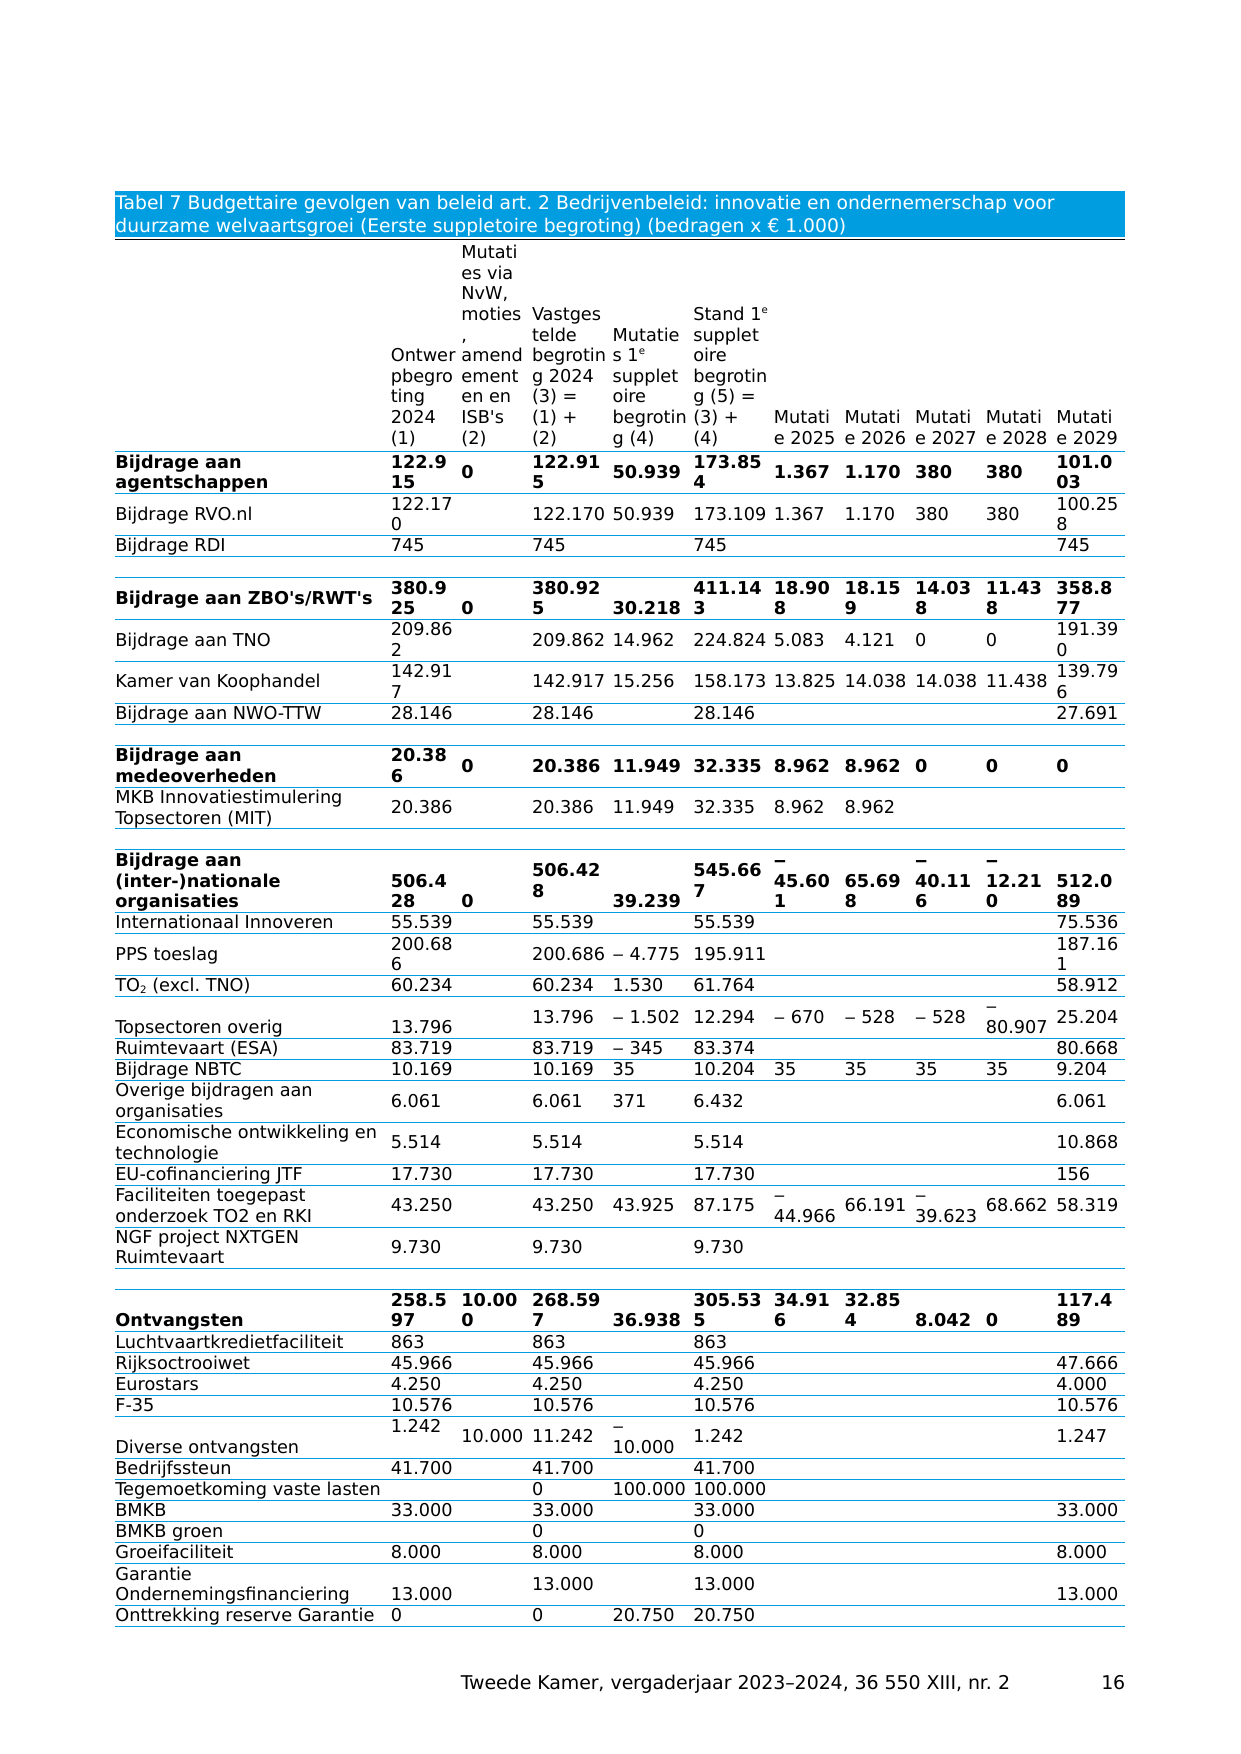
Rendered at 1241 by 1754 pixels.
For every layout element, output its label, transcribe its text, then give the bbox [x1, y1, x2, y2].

table_cell 191.390 [1053, 620, 1125, 661]
table_cell 100.000 [610, 1480, 690, 1500]
table_cell Overige bijdragen aan organisaties [115, 1081, 388, 1122]
table_cell 0 [458, 746, 529, 786]
table_cell [983, 1228, 1053, 1268]
table_cell [912, 1332, 983, 1352]
table_cell 1.170 [841, 452, 912, 493]
table_cell [983, 829, 1053, 849]
table_cell [610, 1543, 690, 1563]
table_cell Bijdrage RDI [115, 536, 388, 556]
table_cell 33.000 [1053, 1501, 1125, 1521]
table_cell [388, 1269, 458, 1289]
table_cell [115, 829, 388, 849]
table_cell EU-cofinanciering JTF [115, 1165, 388, 1184]
table_cell 33.000 [529, 1501, 609, 1521]
table_cell [458, 1060, 529, 1080]
table_cell [610, 1501, 690, 1521]
table_cell 20.386 [388, 746, 458, 786]
table_cell 142.917 [529, 662, 609, 702]
table_cell [771, 1353, 841, 1373]
table_cell [983, 1269, 1053, 1289]
table_cell [912, 1459, 983, 1478]
table_cell 4.250 [529, 1374, 609, 1394]
table_cell Stand 1e suppletoire begroting (5) = (3) + (4) [690, 240, 771, 451]
table_cell 8.962 [771, 788, 841, 828]
table_cell [771, 1165, 841, 1184]
table_cell 30.218 [610, 578, 690, 619]
table_cell 10.204 [690, 1060, 771, 1080]
table_cell [912, 1165, 983, 1184]
table_cell Onttrekking reserve Garantie [115, 1606, 388, 1626]
table_cell [388, 1480, 458, 1500]
table_cell [388, 1522, 458, 1542]
table_cell [458, 1186, 529, 1226]
table_cell 41.700 [388, 1459, 458, 1478]
table_cell 60.234 [388, 976, 458, 996]
table_cell 6.432 [690, 1081, 771, 1122]
table_cell [458, 997, 529, 1038]
table_cell Tegemoetkoming vaste lasten [115, 1480, 388, 1500]
table_cell [841, 1459, 912, 1478]
table_cell [610, 704, 690, 723]
table_cell 36.938 [610, 1290, 690, 1331]
table_cell 0 [1053, 746, 1125, 786]
table_cell ‒ 670 [771, 997, 841, 1038]
table_cell 209.862 [388, 620, 458, 661]
table_cell [841, 1606, 912, 1626]
table_cell 15.256 [610, 662, 690, 702]
table_cell 224.824 [690, 620, 771, 661]
table_cell 80.668 [1053, 1039, 1125, 1059]
table_cell 0 [458, 452, 529, 493]
table_cell 58.319 [1053, 1186, 1125, 1226]
table_cell [983, 1374, 1053, 1394]
table_cell [983, 1606, 1053, 1626]
table_cell [912, 1123, 983, 1163]
table_cell 200.686 [529, 934, 609, 975]
table_cell [983, 1396, 1053, 1416]
table_cell [912, 976, 983, 996]
table_cell Diverse ontvangsten [115, 1417, 388, 1457]
table_cell Mutatie 2029 [1053, 240, 1125, 451]
table_cell 1.367 [771, 452, 841, 493]
table_cell 158.173 [690, 662, 771, 702]
table_cell 380 [912, 452, 983, 493]
table_cell [912, 1480, 983, 1500]
table_cell 8.000 [388, 1543, 458, 1563]
table_cell [458, 1501, 529, 1521]
table_cell Bijdrage aan medeoverheden [115, 746, 388, 786]
table_cell 20.750 [610, 1606, 690, 1626]
table_cell ‒ 4.775 [610, 934, 690, 975]
table_cell MKB Innovatiestimulering Topsectoren (MIT) [115, 788, 388, 828]
table_cell 13.796 [529, 997, 609, 1038]
table_cell [983, 1459, 1053, 1478]
table_cell Ontvangsten [115, 1290, 388, 1331]
table_cell 358.877 [1053, 578, 1125, 619]
table_cell 101.003 [1053, 452, 1125, 493]
table_cell [690, 829, 771, 849]
table_cell 8.042 [912, 1290, 983, 1331]
table_cell 6.061 [529, 1081, 609, 1122]
table_cell 33.000 [690, 1501, 771, 1521]
table_cell 10.000 [458, 1290, 529, 1331]
table_cell 863 [690, 1332, 771, 1352]
table_cell [771, 1480, 841, 1500]
table_cell Luchtvaartkredietfaciliteit [115, 1332, 388, 1352]
table_cell 506.428 [529, 850, 609, 912]
table_cell [458, 1459, 529, 1478]
table_cell 18.159 [841, 578, 912, 619]
table_cell [458, 1123, 529, 1163]
table_cell [1053, 557, 1125, 577]
table_cell 13.000 [690, 1564, 771, 1605]
table_cell 35 [912, 1060, 983, 1080]
table_cell [610, 1353, 690, 1373]
table_cell [771, 976, 841, 996]
table_cell [458, 536, 529, 556]
table_cell [983, 913, 1053, 933]
table_cell BMKB [115, 1501, 388, 1521]
table_cell [983, 1564, 1053, 1605]
table_cell 173.109 [690, 494, 771, 535]
table_cell [912, 934, 983, 975]
table_cell [841, 1522, 912, 1542]
table_cell Economische ontwikkeling en technologie [115, 1123, 388, 1163]
table_cell [841, 1564, 912, 1605]
table_cell 0 [458, 850, 529, 912]
table_cell Mutaties 1e suppletoire begroting (4) [610, 240, 690, 451]
table_cell [912, 725, 983, 745]
table_cell [388, 557, 458, 577]
table_cell 35 [771, 1060, 841, 1080]
table_cell 55.539 [388, 913, 458, 933]
table_cell [458, 1332, 529, 1352]
table_cell 50.939 [610, 452, 690, 493]
table_cell 100.258 [1053, 494, 1125, 535]
table_cell [458, 1543, 529, 1563]
table_cell 4.000 [1053, 1374, 1125, 1394]
table_cell 187.161 [1053, 934, 1125, 975]
table_cell 6.061 [1053, 1081, 1125, 1122]
table_cell 10.169 [529, 1060, 609, 1080]
table_cell [458, 557, 529, 577]
table_cell [1053, 1269, 1125, 1289]
table_cell Mutatie 2025 [771, 240, 841, 451]
table_cell [771, 1522, 841, 1542]
table_cell 25.204 [1053, 997, 1125, 1038]
table_cell [458, 494, 529, 535]
table_cell 11.242 [529, 1417, 609, 1457]
table_cell 17.730 [388, 1165, 458, 1184]
table_cell [458, 829, 529, 849]
table_cell 5.514 [690, 1123, 771, 1163]
table_cell [912, 829, 983, 849]
table_cell ‒ 528 [912, 997, 983, 1038]
table_cell 41.700 [529, 1459, 609, 1478]
table_cell ‒ 40.116 [912, 850, 983, 912]
table_cell 13.000 [529, 1564, 609, 1605]
table_cell [983, 1501, 1053, 1521]
table_cell 5.514 [529, 1123, 609, 1163]
table_cell 200.686 [388, 934, 458, 975]
table_cell [841, 1081, 912, 1122]
table_cell [841, 1332, 912, 1352]
table_cell 33.000 [388, 1501, 458, 1521]
table_cell [610, 1522, 690, 1542]
table_cell [1053, 788, 1125, 828]
table_cell 45.966 [388, 1353, 458, 1373]
table_cell 380 [912, 494, 983, 535]
table_cell [115, 240, 388, 451]
table_cell 41.700 [690, 1459, 771, 1478]
table_cell 195.911 [690, 934, 771, 975]
table_cell [983, 934, 1053, 975]
table_cell 45.966 [529, 1353, 609, 1373]
table_cell [983, 976, 1053, 996]
table_cell [115, 725, 388, 745]
table_cell [1053, 1332, 1125, 1352]
table_cell [841, 1374, 912, 1394]
table_cell [771, 1123, 841, 1163]
table_cell 1.530 [610, 976, 690, 996]
table_cell F-35 [115, 1396, 388, 1416]
table_cell [912, 704, 983, 723]
table_cell 75.536 [1053, 913, 1125, 933]
table_cell 34.916 [771, 1290, 841, 1331]
table_cell 28.146 [529, 704, 609, 723]
table_cell 380.925 [529, 578, 609, 619]
table_cell [458, 620, 529, 661]
table_cell 4.250 [690, 1374, 771, 1394]
table_cell [912, 788, 983, 828]
table_cell [841, 1228, 912, 1268]
table_cell 10.576 [388, 1396, 458, 1416]
table_cell [458, 788, 529, 828]
table_cell 11.438 [983, 578, 1053, 619]
table_cell Faciliteiten toegepast onderzoek TO2 en RKI [115, 1186, 388, 1226]
table_cell [458, 1269, 529, 1289]
table_cell 14.962 [610, 620, 690, 661]
table_cell 11.949 [610, 746, 690, 786]
table_cell [983, 788, 1053, 828]
table_cell 380.925 [388, 578, 458, 619]
table_cell Bijdrage RVO.nl [115, 494, 388, 535]
table_cell Kamer van Koophandel [115, 662, 388, 702]
table_cell Bedrijfssteun [115, 1459, 388, 1478]
table_cell 0 [912, 746, 983, 786]
table_cell [610, 536, 690, 556]
table_cell 0 [529, 1522, 609, 1542]
table_cell [983, 1165, 1053, 1184]
table_cell [458, 1165, 529, 1184]
table_cell ‒ 1.502 [610, 997, 690, 1038]
table_cell [912, 1039, 983, 1059]
table_cell Bijdrage aan NWO-TTW [115, 704, 388, 723]
table_cell Garantie Ondernemingsfinanciering [115, 1564, 388, 1605]
table_cell 66.191 [841, 1186, 912, 1226]
table_cell 61.764 [690, 976, 771, 996]
table_cell 9.204 [1053, 1060, 1125, 1080]
table_cell [115, 557, 388, 577]
table_cell [912, 1606, 983, 1626]
table_cell 1.367 [771, 494, 841, 535]
table_cell [841, 536, 912, 556]
table_cell Bijdrage aan (inter-)nationale organisaties [115, 850, 388, 912]
table_cell 122.915 [529, 452, 609, 493]
table_cell 258.597 [388, 1290, 458, 1331]
table_cell 32.854 [841, 1290, 912, 1331]
table_cell 1.247 [1053, 1417, 1125, 1457]
table_cell 10.868 [1053, 1123, 1125, 1163]
table_cell Mutaties via NvW, moties, amendementen en ISB's (2) [458, 240, 529, 451]
table_cell [983, 1480, 1053, 1500]
table_cell [841, 725, 912, 745]
table_cell Mutatie 2028 [983, 240, 1053, 451]
table_cell [610, 1396, 690, 1416]
table_cell [841, 1269, 912, 1289]
table_cell Bijdrage aan ZBO's/RWT's [115, 578, 388, 619]
table_cell [912, 1353, 983, 1373]
table_cell [841, 1123, 912, 1163]
table_cell [610, 1332, 690, 1352]
table_cell 1.242 [388, 1417, 458, 1457]
table_cell [610, 1123, 690, 1163]
table_cell 10.576 [529, 1396, 609, 1416]
table_cell 745 [388, 536, 458, 556]
table_cell 20.750 [690, 1606, 771, 1626]
table_cell Bijdrage NBTC [115, 1060, 388, 1080]
table_cell [458, 1353, 529, 1373]
table_cell [912, 1396, 983, 1416]
table_cell 50.939 [610, 494, 690, 535]
table_cell [458, 1606, 529, 1626]
table_cell [983, 1123, 1053, 1163]
table_cell 8.962 [841, 788, 912, 828]
table_cell [841, 1353, 912, 1373]
table_cell [771, 1543, 841, 1563]
table_cell [388, 725, 458, 745]
table_cell [841, 557, 912, 577]
table_cell [771, 1564, 841, 1605]
table_cell ‒ 345 [610, 1039, 690, 1059]
table_cell 0 [983, 1290, 1053, 1331]
table_cell 512.089 [1053, 850, 1125, 912]
table_cell [841, 913, 912, 933]
table_cell 122.915 [388, 452, 458, 493]
table_cell 43.250 [388, 1186, 458, 1226]
table_cell 411.143 [690, 578, 771, 619]
table_cell 18.908 [771, 578, 841, 619]
table_cell [771, 1459, 841, 1478]
table_cell 10.576 [1053, 1396, 1125, 1416]
table_cell [771, 1228, 841, 1268]
table_cell [912, 1564, 983, 1605]
table_cell [841, 976, 912, 996]
table_cell [771, 934, 841, 975]
table_cell 8.000 [690, 1543, 771, 1563]
table_cell [771, 1269, 841, 1289]
table_cell [912, 1374, 983, 1394]
table_cell 0 [983, 746, 1053, 786]
table_cell 268.597 [529, 1290, 609, 1331]
table_cell 173.854 [690, 452, 771, 493]
table_cell 9.730 [388, 1228, 458, 1268]
table_cell [529, 557, 609, 577]
table_cell [610, 1269, 690, 1289]
table_cell 43.250 [529, 1186, 609, 1226]
table_cell 13.000 [388, 1564, 458, 1605]
table_cell [610, 725, 690, 745]
table_cell TO2 (excl. TNO) [115, 976, 388, 996]
table_cell [771, 1039, 841, 1059]
table_cell [912, 557, 983, 577]
table_cell 11.949 [610, 788, 690, 828]
table_cell [458, 1374, 529, 1394]
table_cell [458, 1228, 529, 1268]
table_cell 14.038 [841, 662, 912, 702]
table_cell 20.386 [388, 788, 458, 828]
table_cell 209.862 [529, 620, 609, 661]
table_cell 12.294 [690, 997, 771, 1038]
table_cell Internationaal Innoveren [115, 913, 388, 933]
table_cell [529, 829, 609, 849]
table_cell 83.719 [529, 1039, 609, 1059]
table_cell 55.539 [529, 913, 609, 933]
table_cell [771, 536, 841, 556]
table_cell [529, 725, 609, 745]
table_cell 8.000 [1053, 1543, 1125, 1563]
table_cell [1053, 1459, 1125, 1478]
table_cell [912, 913, 983, 933]
table_cell 58.912 [1053, 976, 1125, 996]
table_cell 17.730 [690, 1165, 771, 1184]
table_cell [458, 1480, 529, 1500]
table_cell [912, 1543, 983, 1563]
table_cell [610, 557, 690, 577]
table_cell [771, 1332, 841, 1352]
table_cell [771, 557, 841, 577]
table_cell 0 [529, 1606, 609, 1626]
table_cell [610, 913, 690, 933]
table_cell 20.386 [529, 788, 609, 828]
table_cell Mutatie 2027 [912, 240, 983, 451]
table_cell 0 [529, 1480, 609, 1500]
table_cell Ontwerpbegroting 2024 (1) [388, 240, 458, 451]
table_cell [912, 536, 983, 556]
table_cell [771, 725, 841, 745]
table_cell [841, 1396, 912, 1416]
table_cell 60.234 [529, 976, 609, 996]
table_cell 14.038 [912, 578, 983, 619]
table_cell 35 [610, 1060, 690, 1080]
table_cell [771, 1396, 841, 1416]
table_cell 863 [529, 1332, 609, 1352]
table_cell ‒ 528 [841, 997, 912, 1038]
table_cell 156 [1053, 1165, 1125, 1184]
table_cell [983, 725, 1053, 745]
table_cell [458, 934, 529, 975]
table_cell 83.719 [388, 1039, 458, 1059]
table_cell 9.730 [529, 1228, 609, 1268]
table_cell 0 [912, 620, 983, 661]
table_cell [841, 1543, 912, 1563]
table_cell 14.038 [912, 662, 983, 702]
table_cell [1053, 1522, 1125, 1542]
table_cell 27.691 [1053, 704, 1125, 723]
table_cell Topsectoren overig [115, 997, 388, 1038]
table_cell [1053, 829, 1125, 849]
table_cell Bijdrage aan TNO [115, 620, 388, 661]
table_cell 13.796 [388, 997, 458, 1038]
table_cell 45.966 [690, 1353, 771, 1373]
table_cell [690, 557, 771, 577]
table_cell [983, 1353, 1053, 1373]
table_cell 0 [690, 1522, 771, 1542]
table_cell [841, 1501, 912, 1521]
table_cell 17.730 [529, 1165, 609, 1184]
table_cell Rijksoctrooiwet [115, 1353, 388, 1373]
table_cell 506.428 [388, 850, 458, 912]
table_cell [690, 725, 771, 745]
table_cell 863 [388, 1332, 458, 1352]
table_cell 10.169 [388, 1060, 458, 1080]
table_cell [771, 1081, 841, 1122]
table_cell [912, 1269, 983, 1289]
table_cell 117.489 [1053, 1290, 1125, 1331]
table_cell [1053, 1480, 1125, 1500]
table_cell 11.438 [983, 662, 1053, 702]
table_cell [458, 704, 529, 723]
table_cell 4.121 [841, 620, 912, 661]
table_cell Vastgestelde begroting 2024 (3) = (1) + (2) [529, 240, 609, 451]
table_cell 13.000 [1053, 1564, 1125, 1605]
table_cell [912, 1501, 983, 1521]
table_cell [841, 829, 912, 849]
table_cell 10.000 [458, 1417, 529, 1457]
table_cell 68.662 [983, 1186, 1053, 1226]
table_cell [610, 829, 690, 849]
table_cell [610, 1374, 690, 1394]
table_cell [771, 913, 841, 933]
table_cell 4.250 [388, 1374, 458, 1394]
table_cell [458, 1396, 529, 1416]
table_cell 100.000 [690, 1480, 771, 1500]
table_cell 1.242 [690, 1417, 771, 1457]
table_cell NGF project NXTGEN Ruimtevaart [115, 1228, 388, 1268]
table_cell 28.146 [690, 704, 771, 723]
table_cell [841, 934, 912, 975]
table_cell [841, 1480, 912, 1500]
table_cell PPS toeslag [115, 934, 388, 975]
table_cell 5.083 [771, 620, 841, 661]
table_cell [841, 1417, 912, 1457]
table_cell 55.539 [690, 913, 771, 933]
table_cell 5.514 [388, 1123, 458, 1163]
table_cell 8.962 [771, 746, 841, 786]
table_cell [841, 1165, 912, 1184]
table_cell [458, 976, 529, 996]
table_cell [610, 1228, 690, 1268]
table_cell Mutatie 2026 [841, 240, 912, 451]
table_cell [983, 1543, 1053, 1563]
table_cell [1053, 725, 1125, 745]
table_cell 0 [388, 1606, 458, 1626]
table_cell [983, 536, 1053, 556]
table_cell 545.667 [690, 850, 771, 912]
table_cell [610, 1165, 690, 1184]
table_cell [458, 1039, 529, 1059]
table_cell [115, 1269, 388, 1289]
table_cell 122.170 [529, 494, 609, 535]
table_cell [458, 1081, 529, 1122]
table_cell [983, 1332, 1053, 1352]
table_cell 1.170 [841, 494, 912, 535]
table_cell [983, 704, 1053, 723]
table_cell 20.386 [529, 746, 609, 786]
table_cell 380 [983, 452, 1053, 493]
table_cell Bijdrage aan agentschappen [115, 452, 388, 493]
table_cell 745 [1053, 536, 1125, 556]
table_cell [458, 1564, 529, 1605]
table_cell 47.666 [1053, 1353, 1125, 1373]
table_cell ‒ 12.210 [983, 850, 1053, 912]
table_cell [983, 1522, 1053, 1542]
table_cell [1053, 1606, 1125, 1626]
table_cell [771, 829, 841, 849]
table_cell [983, 1039, 1053, 1059]
table_cell [458, 725, 529, 745]
table_cell 745 [690, 536, 771, 556]
table_cell ‒ 39.623 [912, 1186, 983, 1226]
table_cell 8.000 [529, 1543, 609, 1563]
table_cell 122.170 [388, 494, 458, 535]
table_cell [458, 913, 529, 933]
table_cell Ruimtevaart (ESA) [115, 1039, 388, 1059]
table_cell 43.925 [610, 1186, 690, 1226]
table_cell [610, 1564, 690, 1605]
table_cell [983, 1417, 1053, 1457]
table_cell [771, 1606, 841, 1626]
table_cell 39.239 [610, 850, 690, 912]
table_cell 305.535 [690, 1290, 771, 1331]
table_cell [912, 1081, 983, 1122]
table_cell ‒ 10.000 [610, 1417, 690, 1457]
table_cell [771, 704, 841, 723]
table_cell 28.146 [388, 704, 458, 723]
table_cell [912, 1417, 983, 1457]
table_cell [771, 1374, 841, 1394]
table_cell 0 [458, 578, 529, 619]
table_cell [458, 662, 529, 702]
table_cell 83.374 [690, 1039, 771, 1059]
table_cell 745 [529, 536, 609, 556]
table_cell 371 [610, 1081, 690, 1122]
table_cell 0 [983, 620, 1053, 661]
table_cell [912, 1228, 983, 1268]
table_cell [912, 1522, 983, 1542]
table_cell 6.061 [388, 1081, 458, 1122]
table_cell 32.335 [690, 746, 771, 786]
table_cell 35 [841, 1060, 912, 1080]
table_cell 139.796 [1053, 662, 1125, 702]
table_cell 13.825 [771, 662, 841, 702]
table_cell 380 [983, 494, 1053, 535]
table_cell 8.962 [841, 746, 912, 786]
table_cell 142.917 [388, 662, 458, 702]
table_cell [1053, 1228, 1125, 1268]
table_cell ‒ 44.966 [771, 1186, 841, 1226]
table_cell [841, 1039, 912, 1059]
table_cell 10.576 [690, 1396, 771, 1416]
table_cell BMKB groen [115, 1522, 388, 1542]
table_cell 35 [983, 1060, 1053, 1080]
table_cell 65.698 [841, 850, 912, 912]
table_cell [771, 1501, 841, 1521]
table_cell ‒ 80.907 [983, 997, 1053, 1038]
table_cell [458, 1522, 529, 1542]
table_cell [983, 557, 1053, 577]
table_cell Eurostars [115, 1374, 388, 1394]
table_cell 9.730 [690, 1228, 771, 1268]
table_cell [529, 1269, 609, 1289]
table_cell Groeifaciliteit [115, 1543, 388, 1563]
table_cell [841, 704, 912, 723]
table_cell [388, 829, 458, 849]
table_cell [983, 1081, 1053, 1122]
table_cell [610, 1459, 690, 1478]
table_cell [771, 1417, 841, 1457]
table_cell 32.335 [690, 788, 771, 828]
table_cell ‒ 45.601 [771, 850, 841, 912]
table_cell [690, 1269, 771, 1289]
table_cell 87.175 [690, 1186, 771, 1226]
